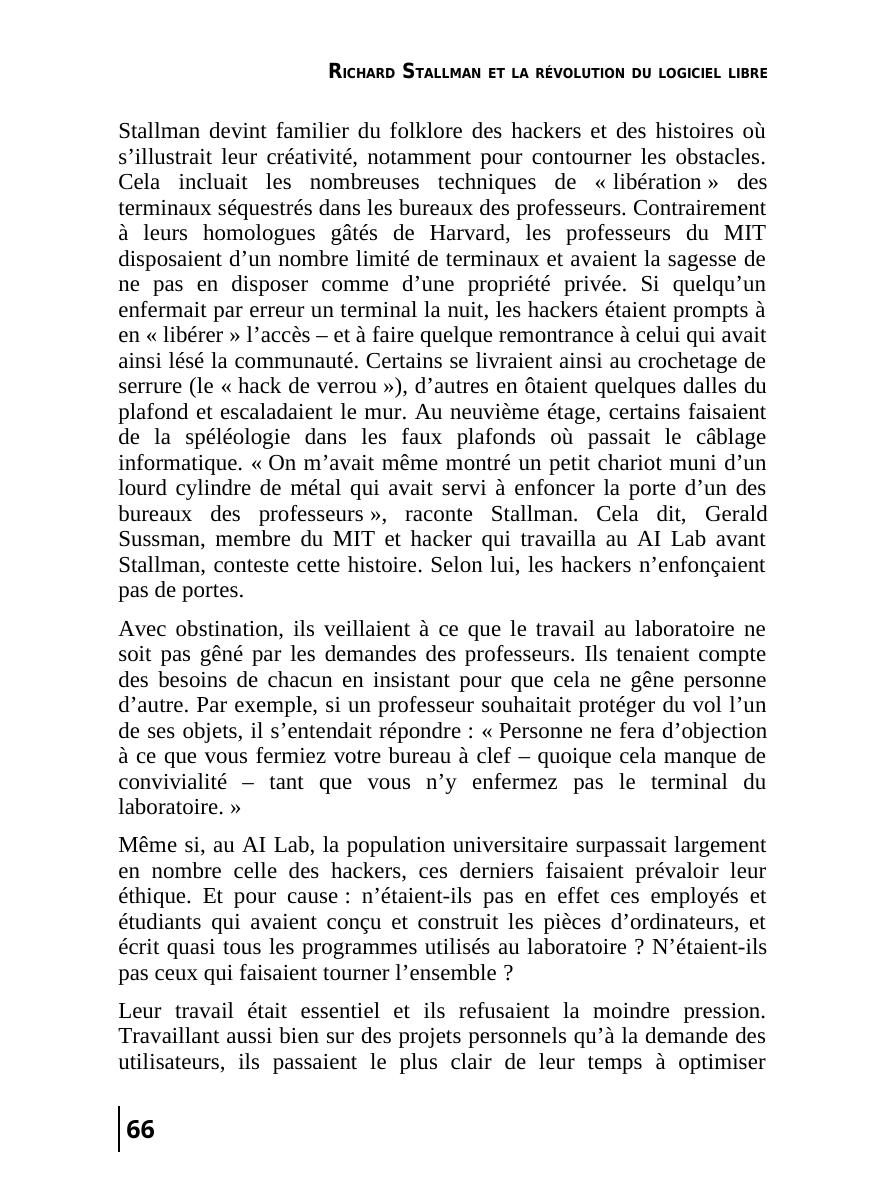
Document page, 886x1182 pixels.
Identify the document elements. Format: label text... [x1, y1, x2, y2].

text Stallman devint familier du folklore des hackers et des histoires où s’illustrait leur créativité, notamment pour contourner les obstacles. Cela incluait les nombreuses techniques de « libération » des terminaux séquestrés dans les bureaux des professeurs. Contrairement à leurs homologues gâtés de Harvard, les professeurs du MIT disposaient d’un nombre limité de terminaux et avaient la sagesse de ne pas en disposer comme d’une propriété privée. Si quelqu’un enfermait par erreur un terminal la nuit, les hackers étaient prompts à en « libérer » l’accès – et à faire quelque remontrance à celui qui avait ainsi lésé la communauté. Certains se livraient ainsi au crochetage de serrure (le « hack de verrou »), d’autres en ôtaient quelques dalles du plafond et escaladaient le mur. Au neuvième étage, certains faisaient de la spéléologie dans les faux plafonds où passait le câblage informatique. « On m’avait même montré un petit chariot muni d’un lourd cylindre de métal qui avait servi à enfoncer la porte d’un des bureaux des professeurs », raconte Stallman. Cela dit, Gerald Sussman, membre du MIT et hacker qui travailla au AI Lab avant Stallman, conteste cette histoire. Selon lui, les hackers n’enfonçaient pas de portes. [118, 118, 768, 603]
text Avec obstination, ils veillaient à ce que le travail au laboratoire ne soit pas gêné par les demandes des professeurs. Ils tenaient compte des besoins de chacun en insistant pour que cela ne gêne personne d’autre. Par exemple, si un professeur souhaitait protéger du vol l’un de ses objets, il s’entendait répondre : « Personne ne fera d’objection à ce que vous fermiez votre bureau à clef – quoique cela manque de convivialité – tant que vous n’y enfermez pas le terminal du laboratoire. » [118, 615, 768, 819]
text Leur travail était essentiel et ils refusaient la moindre pression. Travaillant aussi bien sur des projets personnels qu’à la demande des utilisateurs, ils passaient le plus clair de leur temps à optimiser [118, 998, 768, 1074]
text Même si, au AI Lab, la population universitaire surpassait largement en nombre celle des hackers, ces derniers faisaient prévaloir leur éthique. Et pour cause : n’étaient-ils pas en effet ces employés et étudiants qui avaient conçu et construit les pièces d’ordinateurs, et écrit quasi tous les programmes utilisés au laboratoire ? N’étaient-ils pas ceux qui faisaient tourner l’ensemble ? [118, 832, 768, 985]
